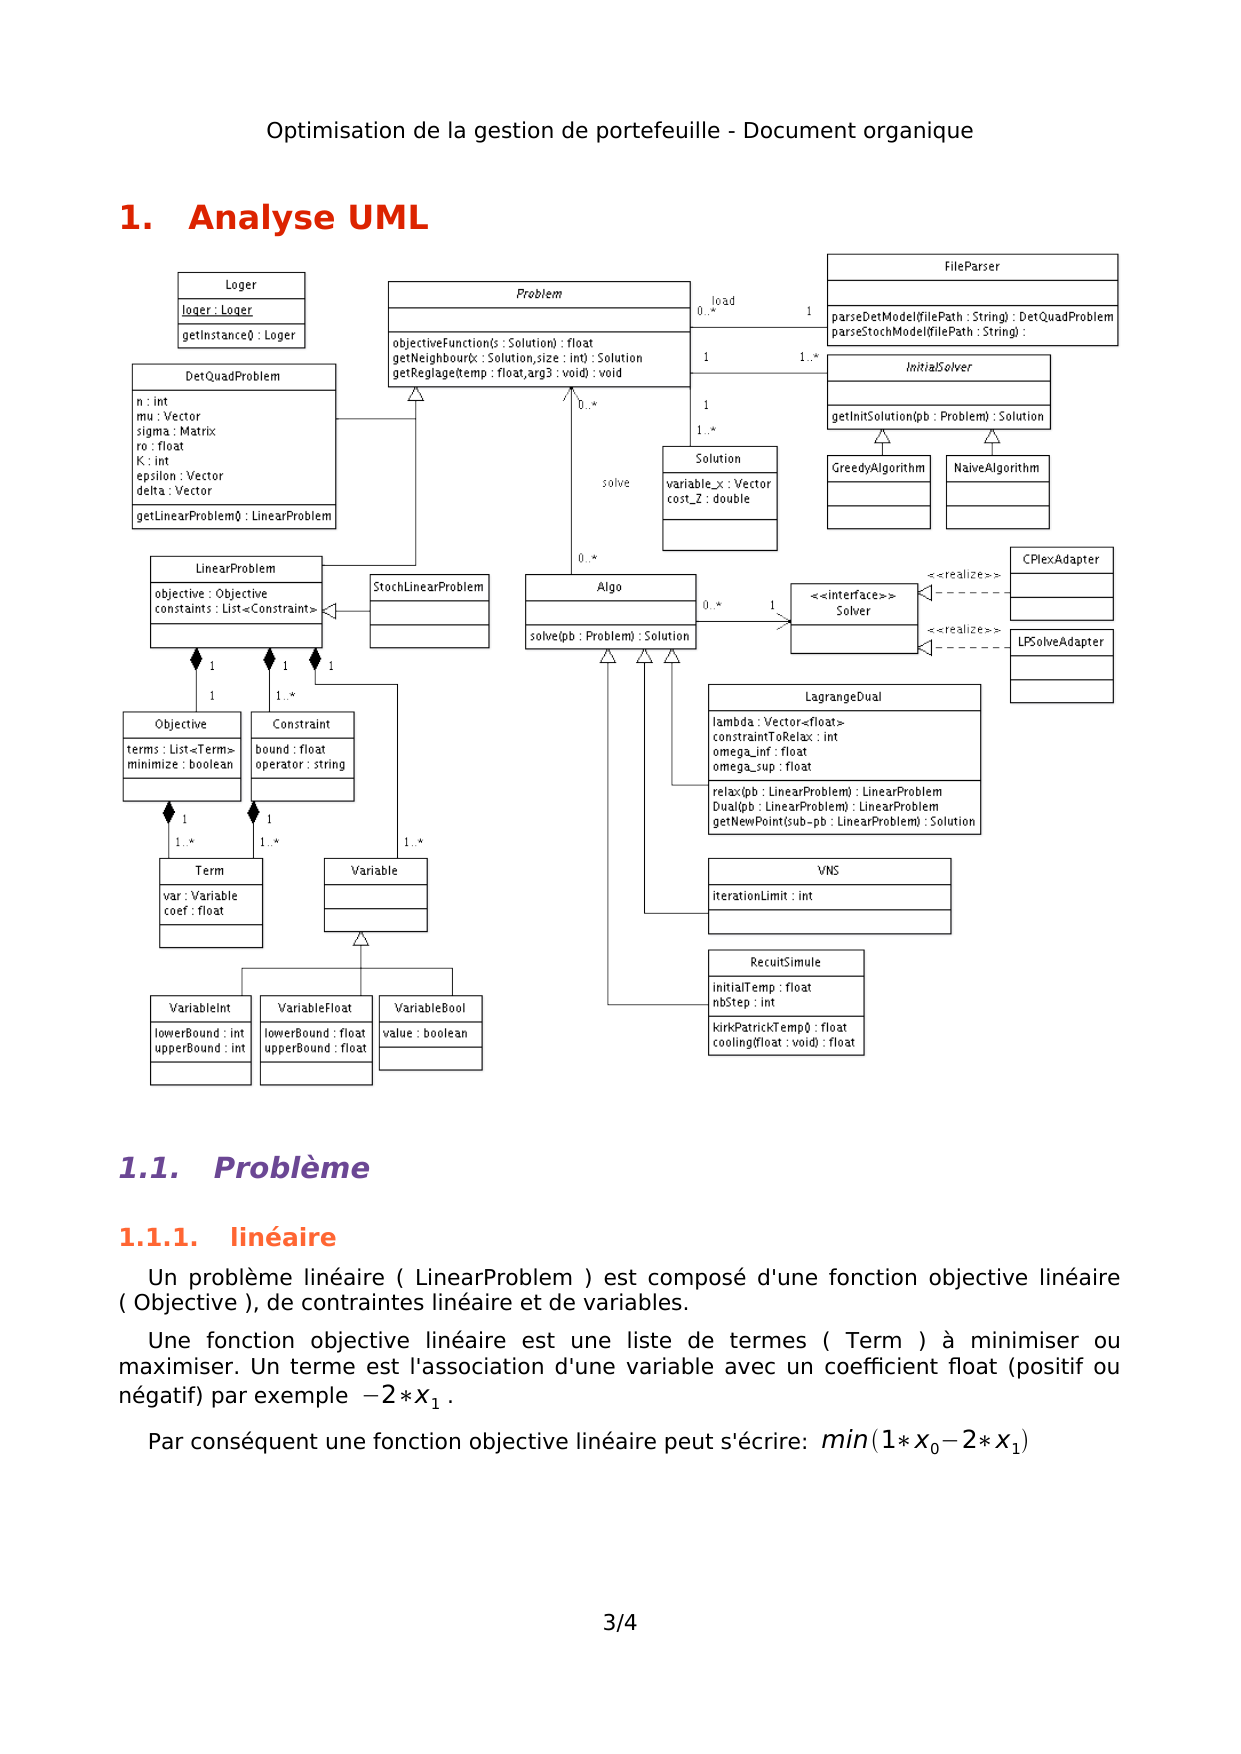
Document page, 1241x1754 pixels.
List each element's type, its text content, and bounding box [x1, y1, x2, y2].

subtitle linéaire [118, 1223, 1122, 1252]
picture [118, 249, 1122, 1089]
text Un problème linéaire ( LinearProblem ) est composé d'une fonction objective linéaire ( Objective ), de contraintes linéaire et de variables. [118, 1265, 1122, 1316]
subtitle Analyse UML [118, 198, 1122, 237]
text Une fonction objective linéaire est une liste de termes ( Term ) à minimiser ou maximiser. Un terme est l'association d'une variable avec un coefficient float (positif ou négatif) par exemple . [118, 1328, 1122, 1413]
subtitle Problème [118, 1152, 1122, 1186]
text Par conséquent une fonction objective linéaire peut s'écrire: [118, 1425, 1122, 1458]
